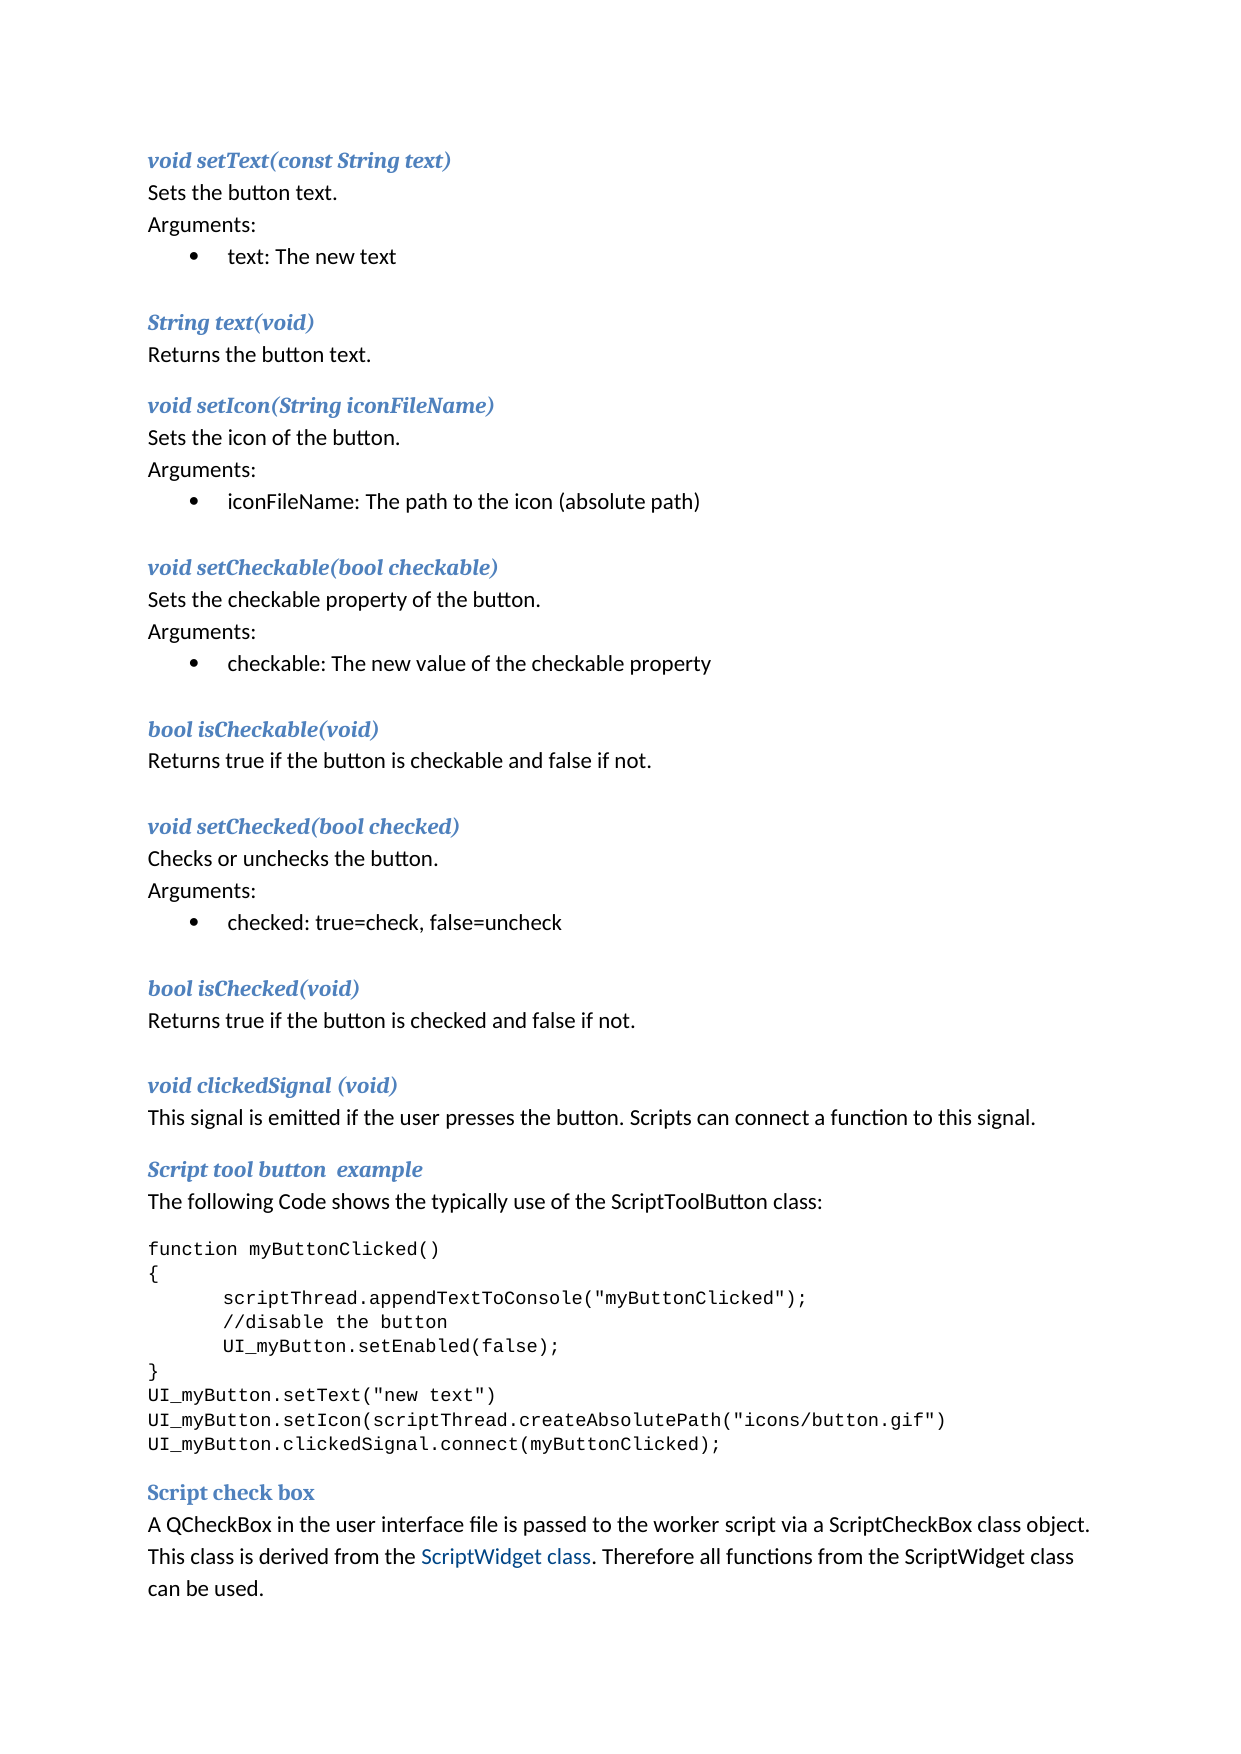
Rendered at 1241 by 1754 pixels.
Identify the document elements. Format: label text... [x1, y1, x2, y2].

text Arguments: [148, 210, 1093, 238]
subtitle void setIcon(String iconFileName) [148, 393, 1093, 419]
list checkable: The new value of the checkable property [190, 649, 1093, 677]
text Checks or unchecks the button. [148, 844, 1093, 872]
text UI_myButton.setIcon(scriptThread.createAbsolutePath("icons/button.gif") [148, 1410, 1093, 1432]
text //disable the button [148, 1313, 1093, 1334]
subtitle void setChecked(bool checked) [148, 814, 1093, 840]
subtitle bool isChecked(void) [148, 976, 1093, 1002]
subtitle void clickedSignal (void) [148, 1073, 1093, 1100]
subtitle String text(void) [148, 309, 1093, 336]
text The following Code shows the typically use of the ScriptToolButton class: [148, 1187, 1093, 1215]
text Arguments: [148, 876, 1093, 904]
list text: The new text [190, 242, 1093, 270]
text Sets the checkable property of the button. [148, 585, 1093, 613]
text Arguments: [148, 455, 1093, 483]
text Returns true if the button is checked and false if not. [148, 1006, 1093, 1034]
subtitle Script tool button example [148, 1157, 1093, 1183]
text Returns true if the button is checkable and false if not. [148, 747, 1093, 775]
text Sets the button text. [148, 178, 1093, 206]
text { [148, 1264, 1093, 1285]
subtitle Script check box [148, 1480, 1093, 1506]
text Arguments: [148, 617, 1093, 645]
text } [148, 1362, 1093, 1383]
list iconFileName: The path to the icon (absolute path) [190, 487, 1093, 515]
text function myButtonClicked() [148, 1240, 1093, 1261]
text UI_myButton.setText("new text") [148, 1386, 1093, 1407]
text Returns the button text. [148, 340, 1093, 368]
text Sets the icon of the button. [148, 423, 1093, 451]
text This signal is emitted if the user presses the button. Scripts can connect a function to this signal. [148, 1103, 1093, 1132]
list checked: true=check, false=uncheck [190, 908, 1093, 937]
text UI_myButton.clickedSignal.connect(myButtonClicked); [148, 1435, 1093, 1456]
subtitle void setCheckable(bool checkable) [148, 554, 1093, 581]
subtitle void setText(const String text) [148, 148, 1093, 174]
text UI_myButton.setEnabled(false); [148, 1337, 1093, 1358]
text scriptThread.appendTextToConsole("myButtonClicked"); [148, 1288, 1093, 1310]
text A QCheckBox in the user interface file is passed to the worker script via a ScriptCheckBox class object. This class is derived from the ScriptWidget class. Therefore all functions from the ScriptWidget class can be used. [148, 1510, 1093, 1603]
subtitle bool isCheckable(void) [148, 716, 1093, 743]
